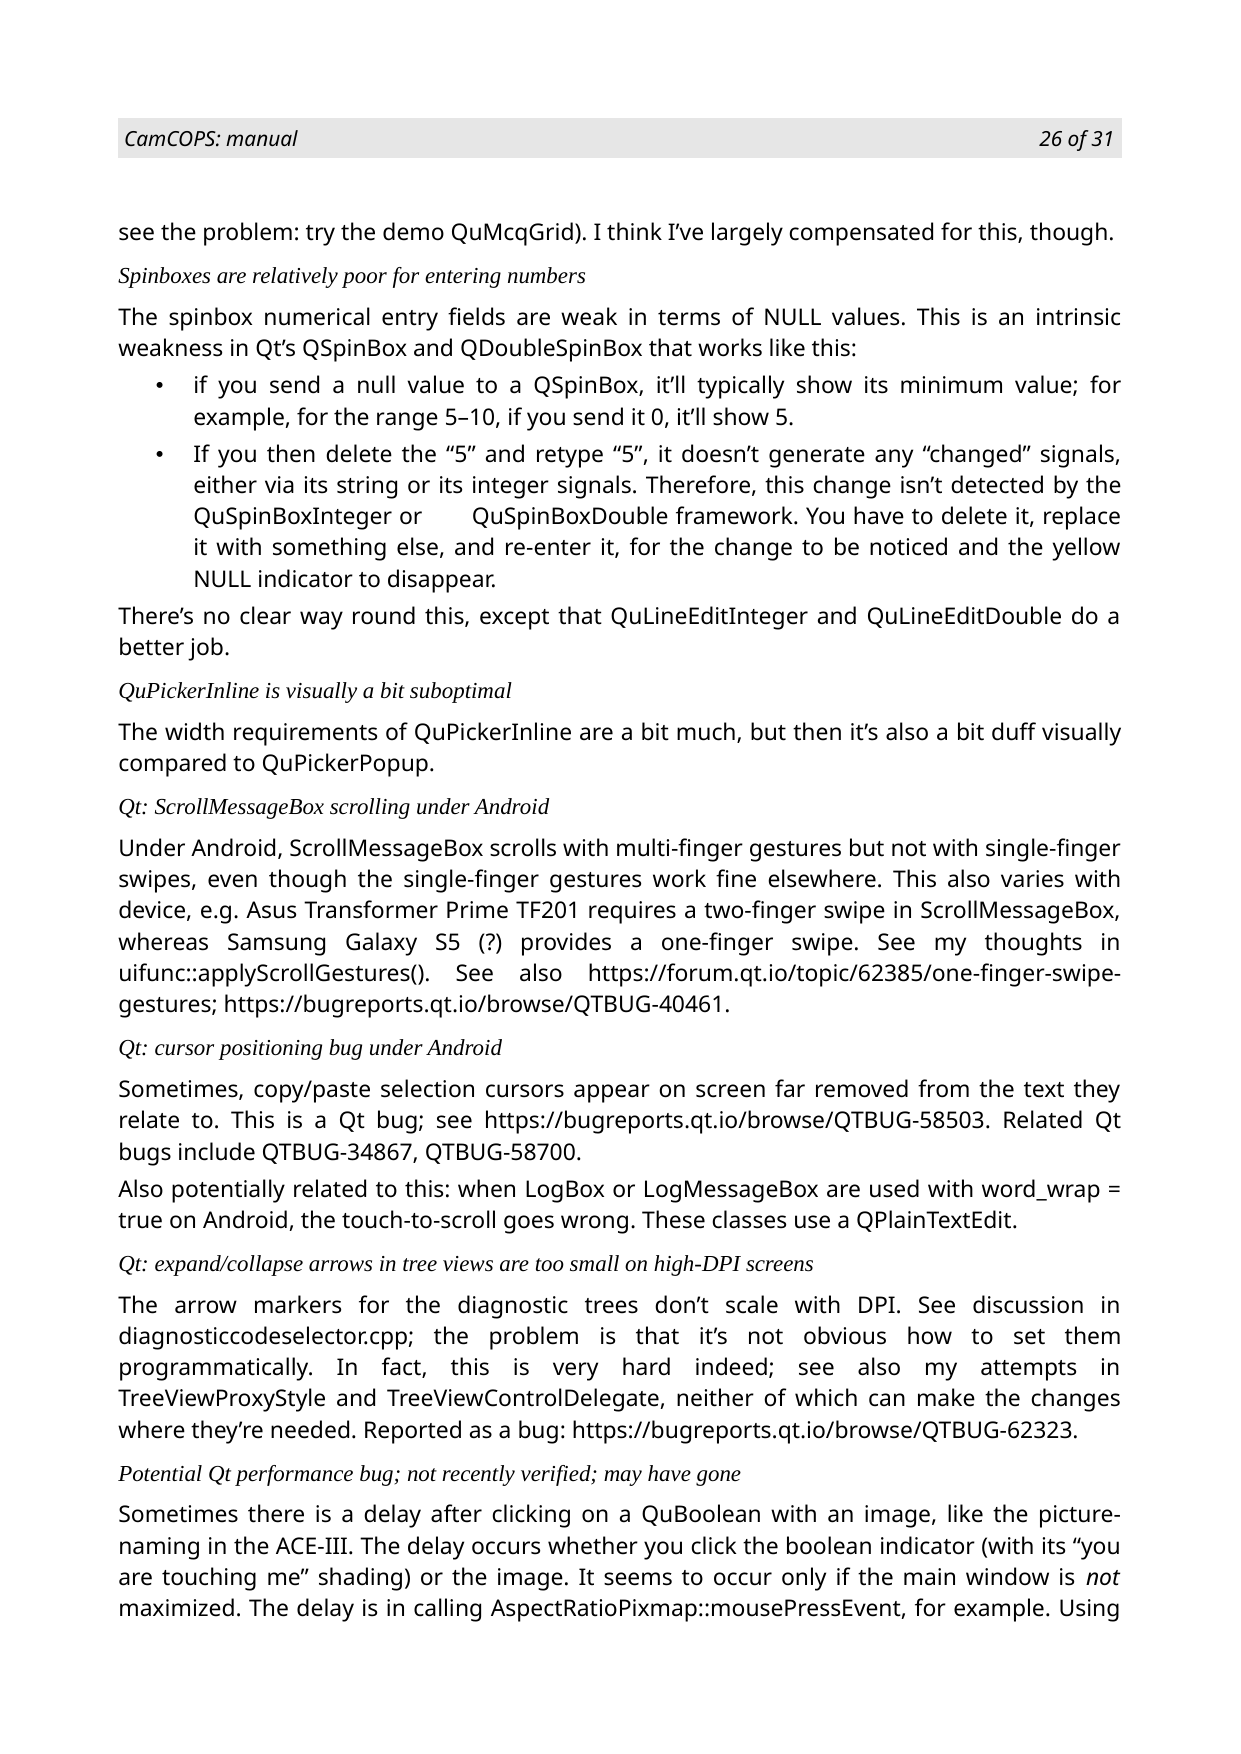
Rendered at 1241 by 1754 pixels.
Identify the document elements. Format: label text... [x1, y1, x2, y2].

text see the problem: try the demo QuMcqGrid). I think I’ve largely compensated for this, though. [118, 216, 1122, 247]
text The spinbox numerical entry fields are weak in terms of NULL values. This is an intrinsic weakness in Qt’s QSpinBox and QDoubleSpinBox that works like this: [118, 301, 1122, 363]
text Under Android, ScrollMessageBox scrolls with multi-finger gestures but not with single-finger swipes, even though the single-finger gestures work fine elsewhere. This also varies with device, e.g. Asus Transformer Prime TF201 requires a two-finger swipe in ScrollMessageBox, whereas Samsung Galaxy S5 (?) provides a one-finger swipe. See my thoughts in uifunc::applyScrollGestures(). See also https://forum.qt.io/topic/62385/one-finger-swipe-gestures; https://bugreports.qt.io/browse/QTBUG-40461. [118, 832, 1122, 1019]
text The width requirements of QuPickerInline are a bit much, but then it’s also a bit duff visually compared to QuPickerPopup. [118, 716, 1122, 778]
list If you then delete the “5” and retype “5”, it doesn’t generate any “changed” signals, either via its string or its integer signals. Therefore, this change isn’t detected by the QuSpinBoxInteger or QuSpinBoxDouble framework. You have to delete it, replace it with something else, and re-enter it, for the change to be noticed and the yellow NULL indicator to disappear. [156, 438, 1122, 594]
subtitle QuPickerInline is visually a bit suboptimal [118, 677, 1122, 703]
list if you send a null value to a QSpinBox, it’ll typically show its minimum value; for example, for the range 5–10, if you send it 0, it’ll show 5. [156, 369, 1122, 432]
text Sometimes, copy/paste selection cursors appear on screen far removed from the text they relate to. This is a Qt bug; see https://bugreports.qt.io/browse/QTBUG-58503. Related Qt bugs include QTBUG-34867, QTBUG-58700. [118, 1073, 1122, 1167]
subtitle Qt: expand/collapse arrows in tree views are too small on high-DPI screens [118, 1250, 1122, 1276]
text Also potentially related to this: when LogBox or LogMessageBox are used with word_wrap = true on Android, the touch-to-scroll goes wrong. These classes use a QPlainTextEdit. [118, 1173, 1122, 1235]
text Sometimes there is a delay after clicking on a QuBoolean with an image, like the picture-naming in the ACE-III. The delay occurs whether you click the boolean indicator (with its “you are touching me” shading) or the image. It seems to occur only if the main window is not maximized. The delay is in calling AspectRatioPixmap::mousePressEvent, for example. Using [118, 1498, 1122, 1623]
text There’s no clear way round this, except that QuLineEditInteger and QuLineEditDouble do a better job. [118, 600, 1122, 662]
subtitle Qt: cursor positioning bug under Android [118, 1034, 1122, 1061]
subtitle Spinboxes are relatively poor for entering numbers [118, 262, 1122, 288]
subtitle Potential Qt performance bug; not recently verified; may have gone [118, 1460, 1122, 1486]
subtitle Qt: ScrollMessageBox scrolling under Android [118, 793, 1122, 819]
text The arrow markers for the diagnostic trees don’t scale with DPI. See discussion in diagnosticcodeselector.cpp; the problem is that it’s not obvious how to set them programmatically. In fact, this is very hard indeed; see also my attempts in TreeViewProxyStyle and TreeViewControlDelegate, neither of which can make the changes where they’re needed. Reported as a bug: https://bugreports.qt.io/browse/QTBUG-62323. [118, 1289, 1122, 1445]
